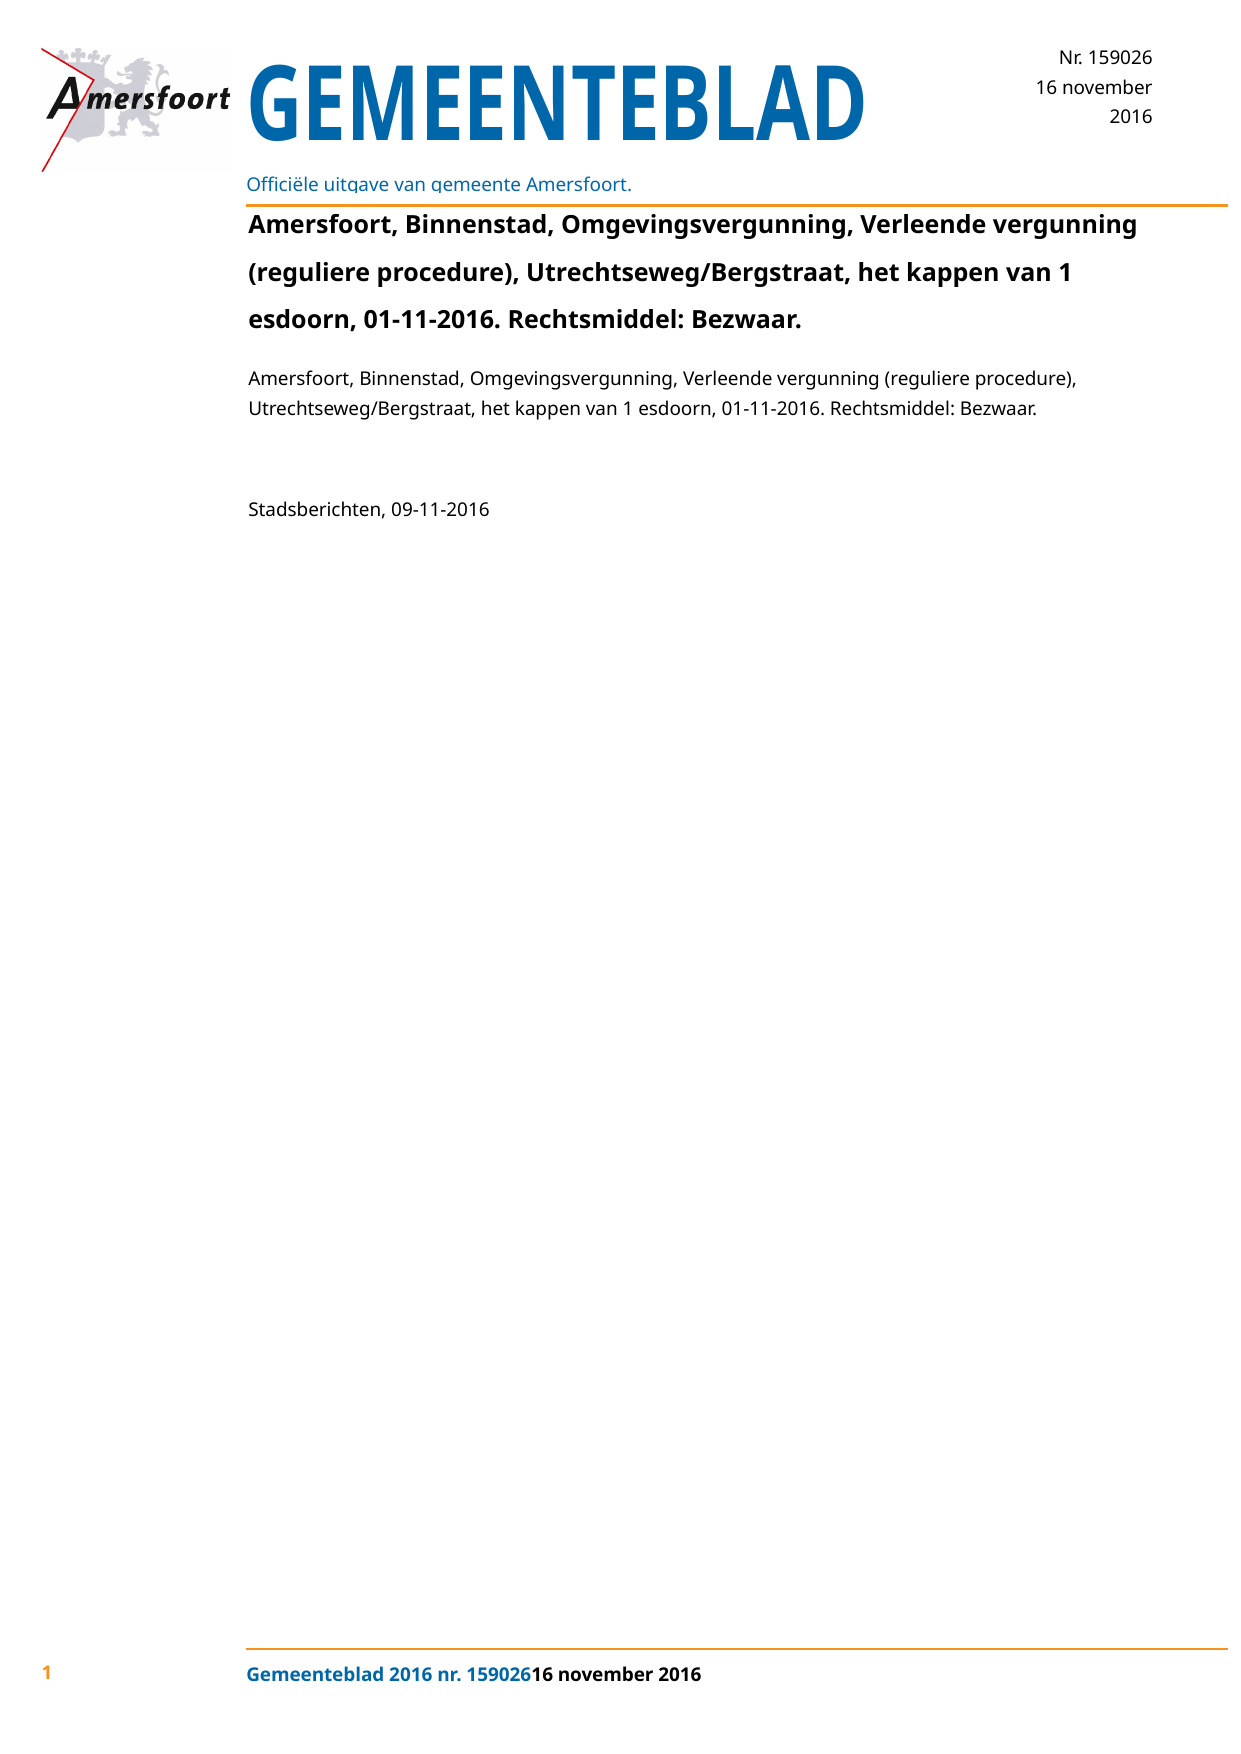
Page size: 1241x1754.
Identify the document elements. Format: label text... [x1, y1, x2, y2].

picture [41, 47, 231, 172]
text Amersfoort, Binnenstad, Omgevingsvergunning, Verleende vergunning (reguliere procedure), Utrechtseweg/Bergstraat, het kappen van 1 esdoorn, 01-11-2016. Rechtsmiddel: Bezwaar. [248, 207, 1152, 336]
text Amersfoort, Binnenstad, Omgevingsvergunning, Verleende vergunning (reguliere procedure), Utrechtseweg/Bergstraat, het kappen van 1 esdoorn, 01-11-2016. Rechtsmiddel: Bezwaar. [248, 366, 1152, 421]
text Stadsberichten, 09-11-2016 [248, 496, 1152, 522]
